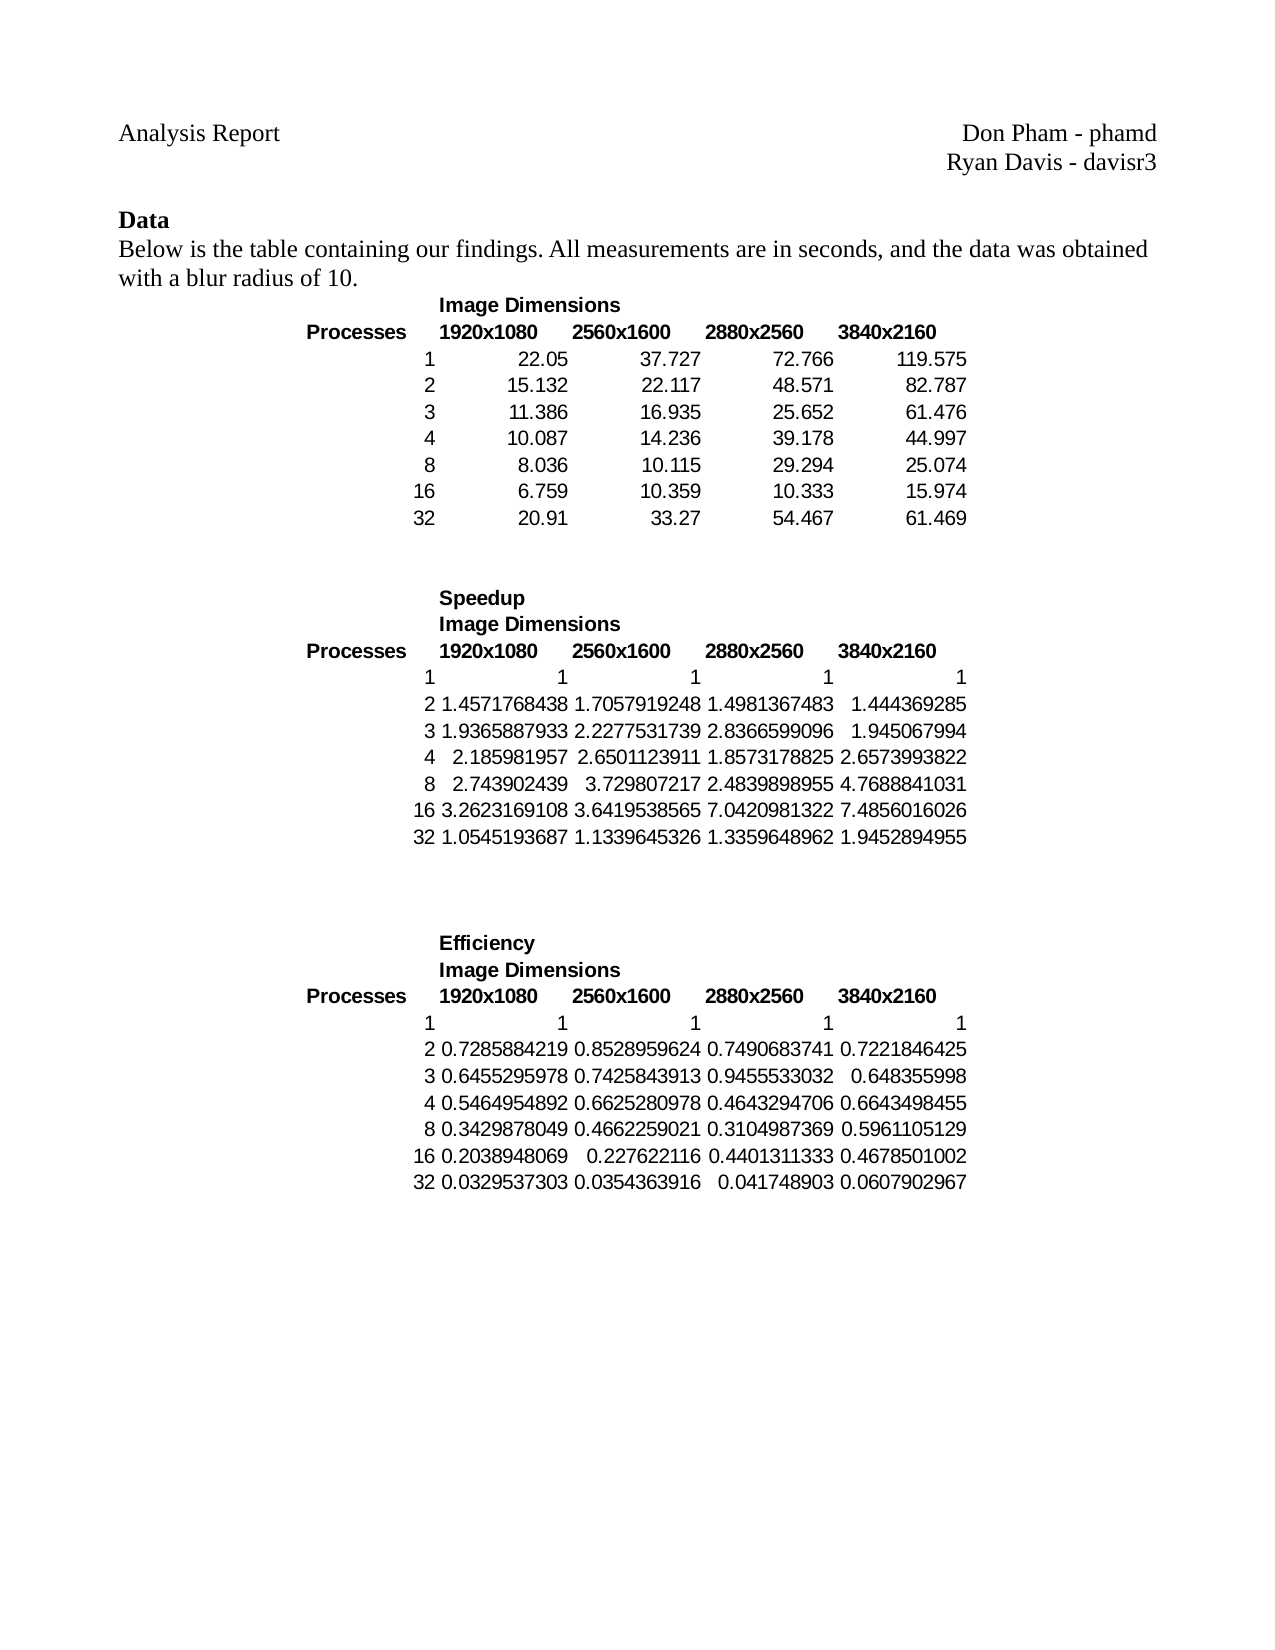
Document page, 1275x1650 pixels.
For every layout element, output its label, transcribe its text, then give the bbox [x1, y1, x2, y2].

text Data [118, 205, 1157, 234]
text Below is the table containing our findings. All measurements are in seconds, and the data was obtained with a blur radius of 10. [118, 234, 1157, 291]
